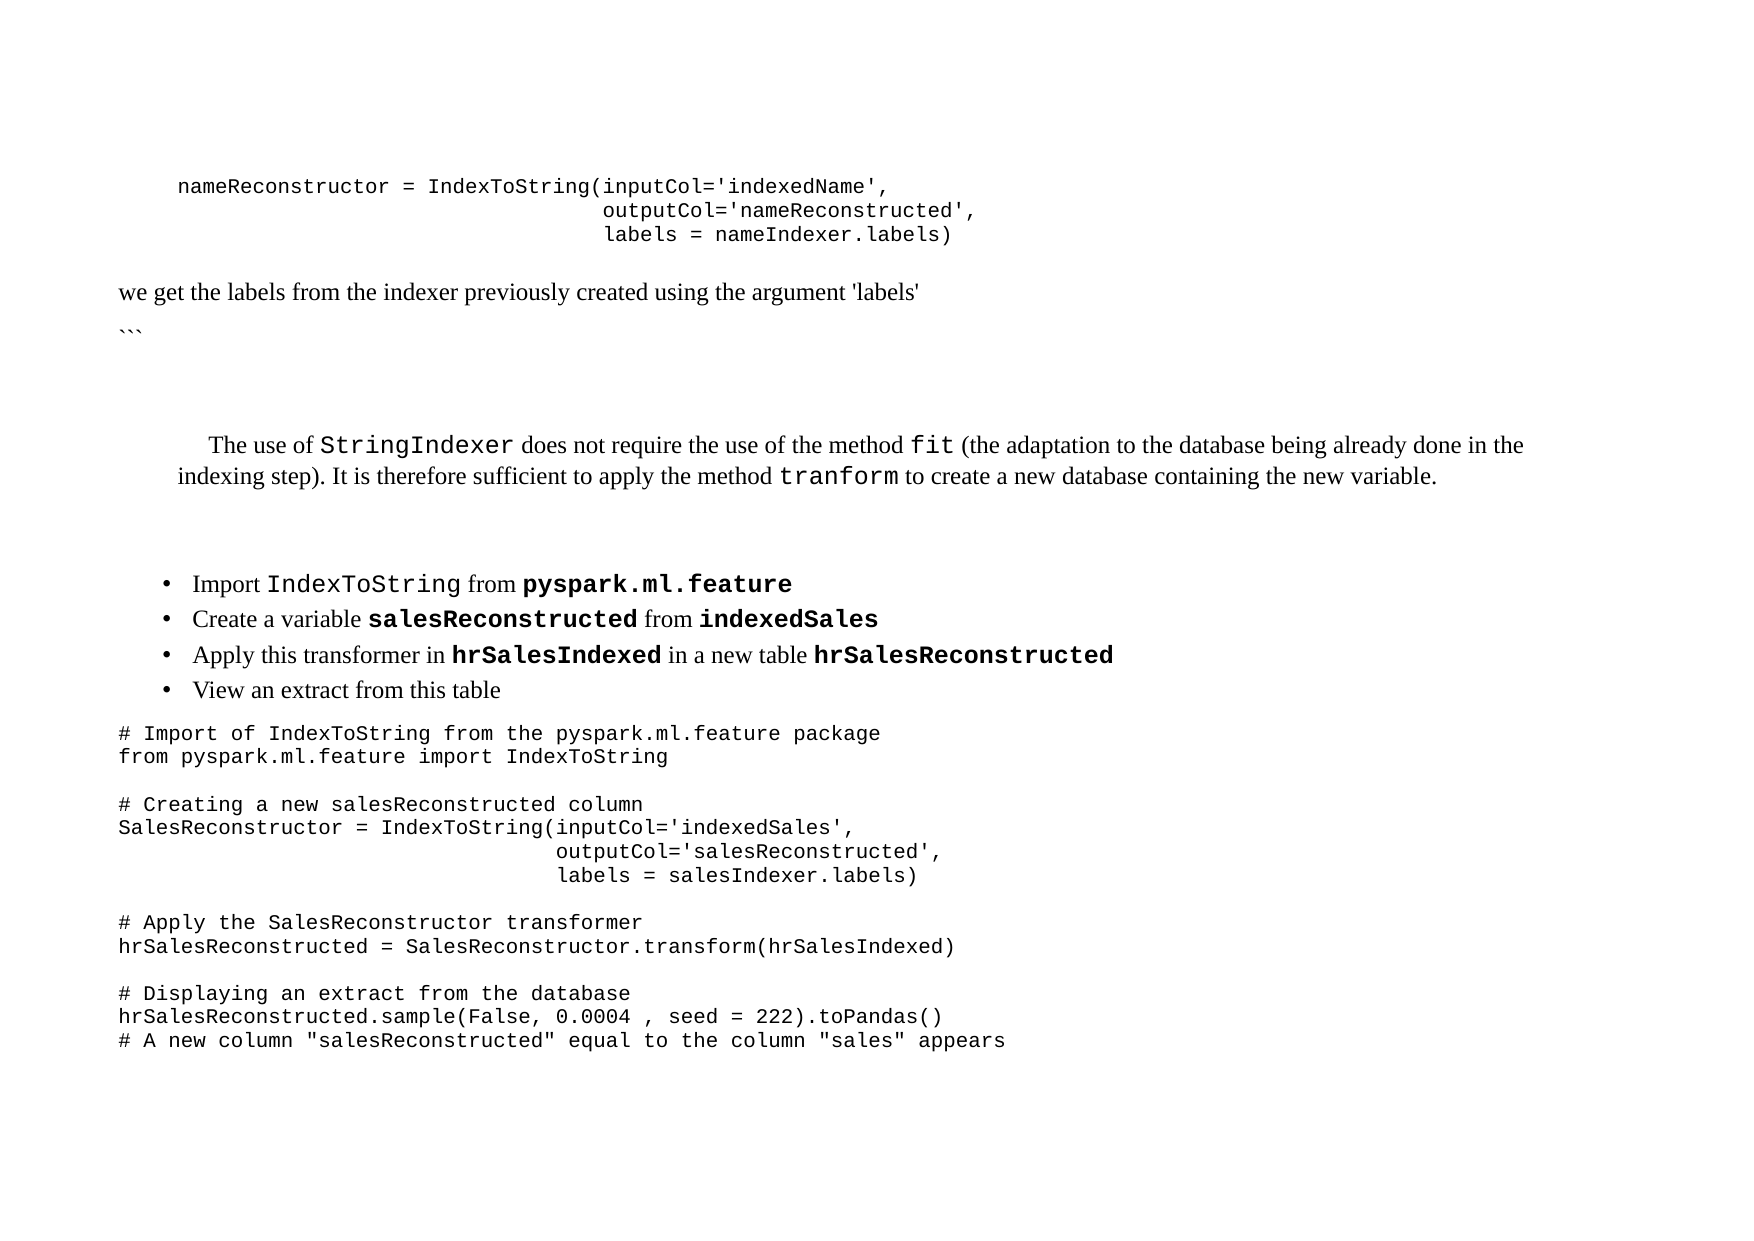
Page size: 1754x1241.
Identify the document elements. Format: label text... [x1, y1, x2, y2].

text # Displaying an extract from the database [118, 983, 1636, 1007]
list Create a variable salesReconstructed from indexedSales [162, 604, 1636, 635]
text # Creating a new salesReconstructed column [118, 794, 1636, 817]
text nameReconstructor = IndexToString(inputCol='indexedName', [177, 176, 1577, 200]
text outputCol='nameReconstructed', [177, 200, 1577, 224]
text we get the labels from the indexer previously created using the argument 'labels' [118, 277, 1636, 306]
text hrSalesReconstructed.sample(False, 0.0004 , seed = 222).toPandas() [118, 1007, 1636, 1030]
text outputCol='salesReconstructed', [118, 841, 1636, 865]
text # Apply the SalesReconstructor transformer [118, 912, 1636, 936]
text # Import of IndexToString from the pyspark.ml.feature package [118, 723, 1636, 746]
list Apply this transformer in hrSalesIndexed in a new table hrSalesReconstructed [162, 640, 1636, 671]
text # A new column "salesReconstructed" equal to the column "sales" appears [118, 1030, 1636, 1054]
text labels = salesIndexer.labels) [118, 865, 1636, 888]
text ``` [118, 324, 1636, 353]
list View an extract from this table [162, 675, 1636, 704]
text SalesReconstructor = IndexToString(inputCol='indexedSales', [118, 817, 1636, 841]
text hrSalesReconstructed = SalesReconstructor.transform(hrSalesIndexed) [118, 936, 1636, 959]
text from pyspark.ml.feature import IndexToString [118, 746, 1636, 770]
text labels = nameIndexer.labels) [177, 224, 1577, 247]
text The use of StringIndexer does not require the use of the method fit (the adaptation to the database being already done in the indexing step). It is therefore sufficient to apply the method tranform to create a new database containing the new variable. [177, 430, 1577, 492]
list Import IndexToString from pyspark.ml.feature [162, 569, 1636, 600]
